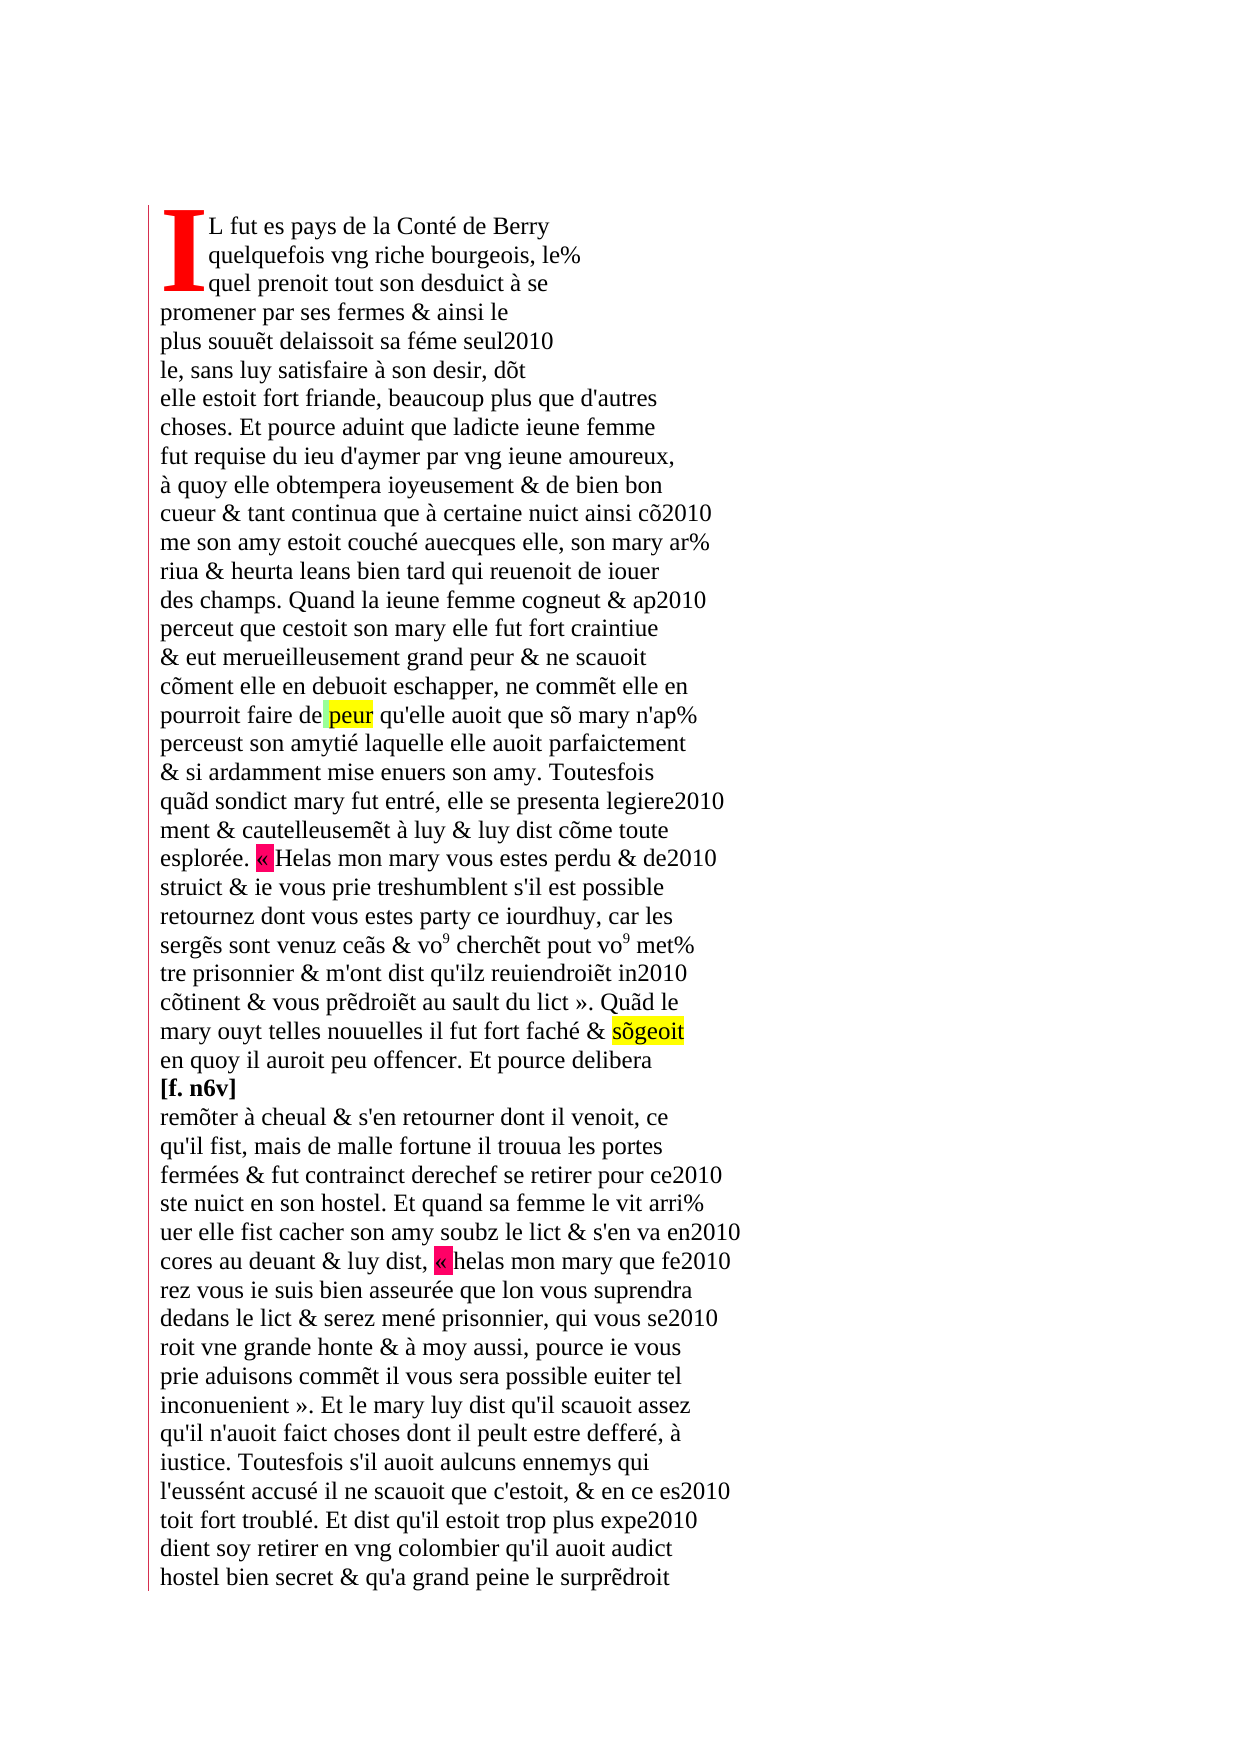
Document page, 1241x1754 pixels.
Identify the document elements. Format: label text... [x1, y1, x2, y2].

text IL fut es pays de la Conté de Berry quelquefois vng riche bourgeois, le% quel prenoit tout son desduict à se promener par ses fermes & ainsi le plus souuẽt delaissoit sa féme seul2010 le, sans luy satisfaire à son desir, dõt elle estoit fort friande, beaucoup plus que d'autres choses. Et pource aduint que ladicte ieune femme fut requise du ieu d'aymer par vng ieune amoureux, à quoy elle obtempera ioyeusement & de bien bon cueur & tant continua que à certaine nuict ainsi cõ2010 me son amy estoit couché auecques elle, son mary ar% riua & heurta leans bien tard qui reuenoit de iouer des champs. Quand la ieune femme cogneut & ap2010 perceut que cestoit son mary elle fut fort craintiue & eut merueilleusement grand peur & ne scauoit cõment elle en debuoit eschapper, ne commẽt elle en pourroit faire de peur qu'elle auoit que sõ mary n'ap% perceust son amytié laquelle elle auoit parfaictement & si ardamment mise enuers son amy. Toutesfois quãd sondict mary fut entré, elle se presenta legiere2010 ment & cautelleusemẽt à luy & luy dist cõme toute esplorée. « Helas mon mary vous estes perdu & de2010 struict & ie vous prie treshumblent s'il est possible retournez dont vous estes party ce iourdhuy, car les sergẽs sont venuz ceãs & vo9 cherchẽt pout vo9 met% tre prisonnier & m'ont dist qu'ilz reuiendroiẽt in2010 cõtinent & vous prẽdroiẽt au sault du lict ». Quãd le mary ouyt telles nouuelles il fut fort faché & sõgeoit en quoy il auroit peu offencer. Et pource delibera [f. n6v] remõter à cheual & s'en retourner dont il venoit, ce qu'il fist, mais de malle fortune il trouua les portes fermées & fut contrainct derechef se retirer pour ce2010 ste nuict en son hostel. Et quand sa femme le vit arri% uer elle fist cacher son amy soubz le lict & s'en va en2010 cores au deuant & luy dist, « helas mon mary que fe2010 rez vous ie suis bien asseurée que lon vous suprendra dedans le lict & serez mené prisonnier, qui vous se2010 roit vne grande honte & à moy aussi, pource ie vous prie aduisons commẽt il vous sera possible euiter tel inconuenient ». Et le mary luy dist qu'il scauoit assez qu'il n'auoit faict choses dont il peult estre defferé, à iustice. Toutesfois s'il auoit aulcuns ennemys qui l'eussént accusé il ne scauoit que c'estoit, & en ce es2010 toit fort troublé. Et dist qu'il estoit trop plus expe2010 dient soy retirer en vng colombier qu'il auoit audict hostel bien secret & qu'a grand peine le surprẽdroit [149, 205, 1093, 1591]
